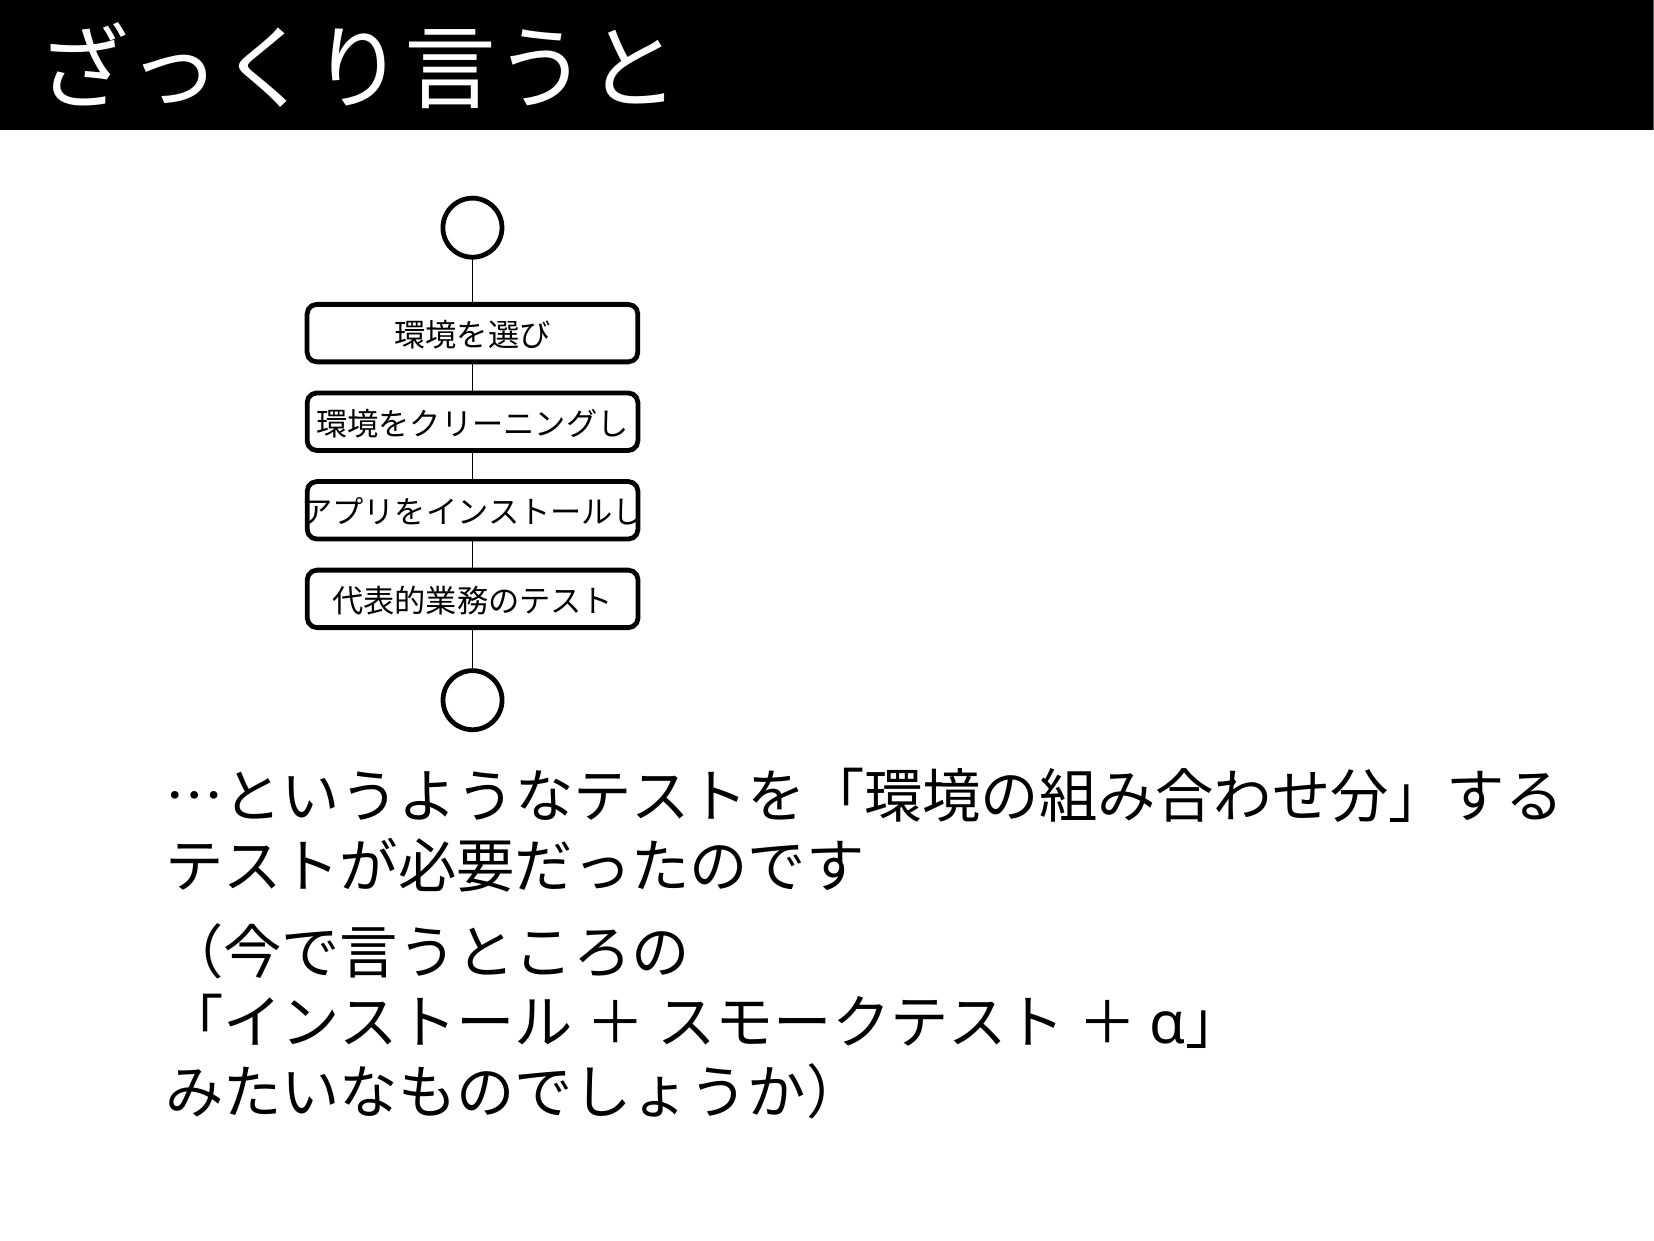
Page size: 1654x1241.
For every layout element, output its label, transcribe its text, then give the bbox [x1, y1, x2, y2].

list …というようなテストを「環境の組み合わせ分」するテストが必要だったのです （今で言うところの 「インストール ＋ スモークテスト ＋ α」 みたいなものでしょうか） [94, 694, 1607, 1191]
text_box [443, 670, 502, 694]
text_box [442, 198, 503, 258]
title ざっくり言うと [22, 0, 1653, 130]
text_box アプリをインストールし [307, 481, 638, 540]
text_box 環境をクリーニングし [307, 392, 638, 451]
text_box 環境を選び [307, 304, 638, 362]
text_box 代表的業務のテスト [307, 570, 639, 628]
